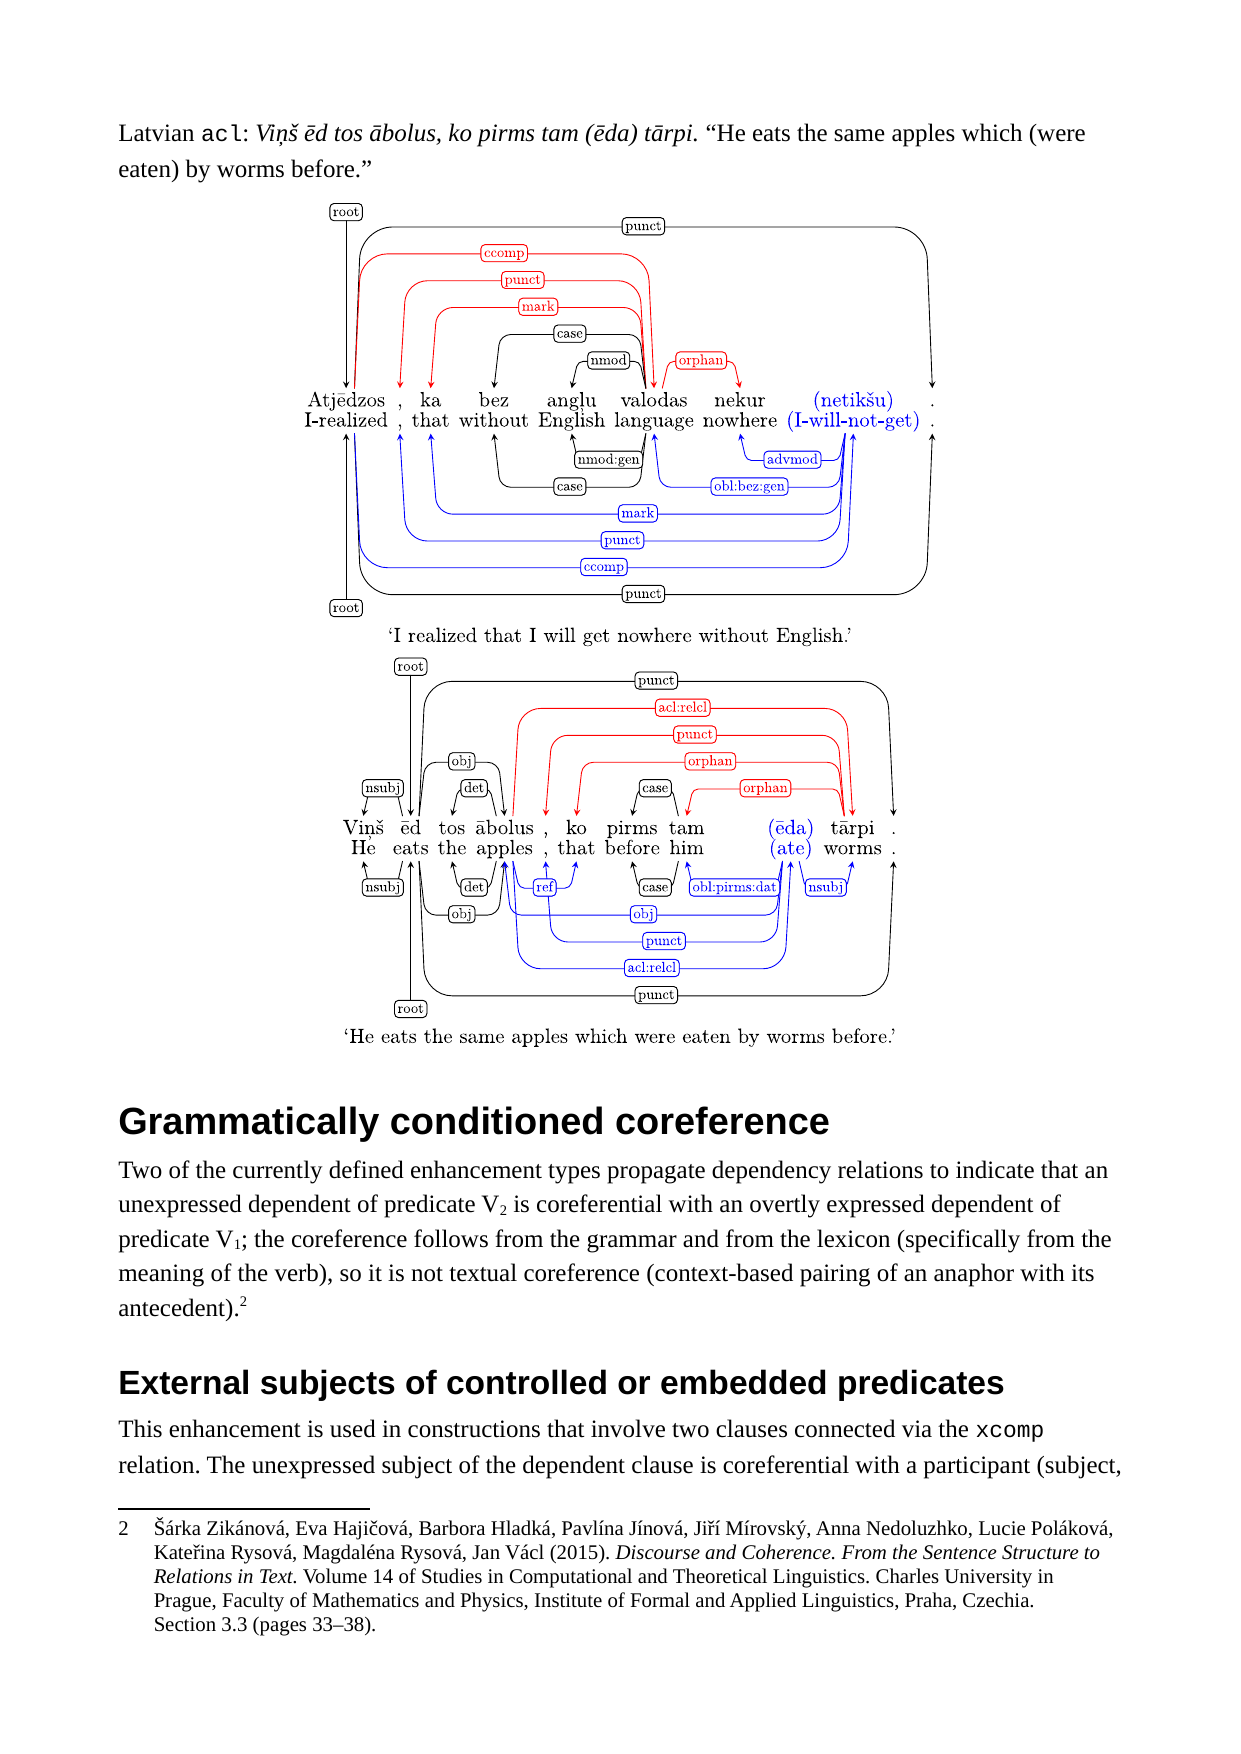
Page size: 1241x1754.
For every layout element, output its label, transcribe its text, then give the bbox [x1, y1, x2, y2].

subtitle External subjects of controlled or embedded predicates [118, 1363, 1122, 1401]
subtitle Grammatically conditioned coreference [118, 1099, 1122, 1142]
text Latvian acl: Viņš ēd tos ābolus, ko pirms tam (ēda) tārpi. “He eats the same apples which (were eaten) by worms before.” [118, 118, 1122, 183]
text This enhancement is used in constructions that involve two clauses connected via the xcomp relation. The unexpressed subject of the dependent clause is coreferential with a participant (subject, [118, 1414, 1122, 1478]
text Two of the currently defined enhancement types propagate dependency relations to indicate that an unexpressed dependent of predicate V2 is coreferential with an overtly expressed dependent of predicate V1; the coreference follows from the grammar and from the lexicon (specifically from the meaning of the verb), so it is not textual coreference (context-based pairing of an anaphor with its antecedent). [118, 1155, 1122, 1321]
text Šárka Zikánová, Eva Hajičová, Barbora Hladká, Pavlína Jínová, Jiří Mírovský, Anna Nedoluzhko, Lucie Poláková, Kateřina Rysová, Magdaléna Rysová, Jan Václ (2015). Discourse and Coherence. From the Sentence Structure to Relations in Text. Volume 14 of Studies in Computational and Theoretical Linguistics. Charles University in Prague, Faculty of Mathematics and Physics, Institute of Formal and Applied Linguistics, Praha, Czechia. Section 3.3 (pages 33–38). [118, 1516, 1122, 1636]
